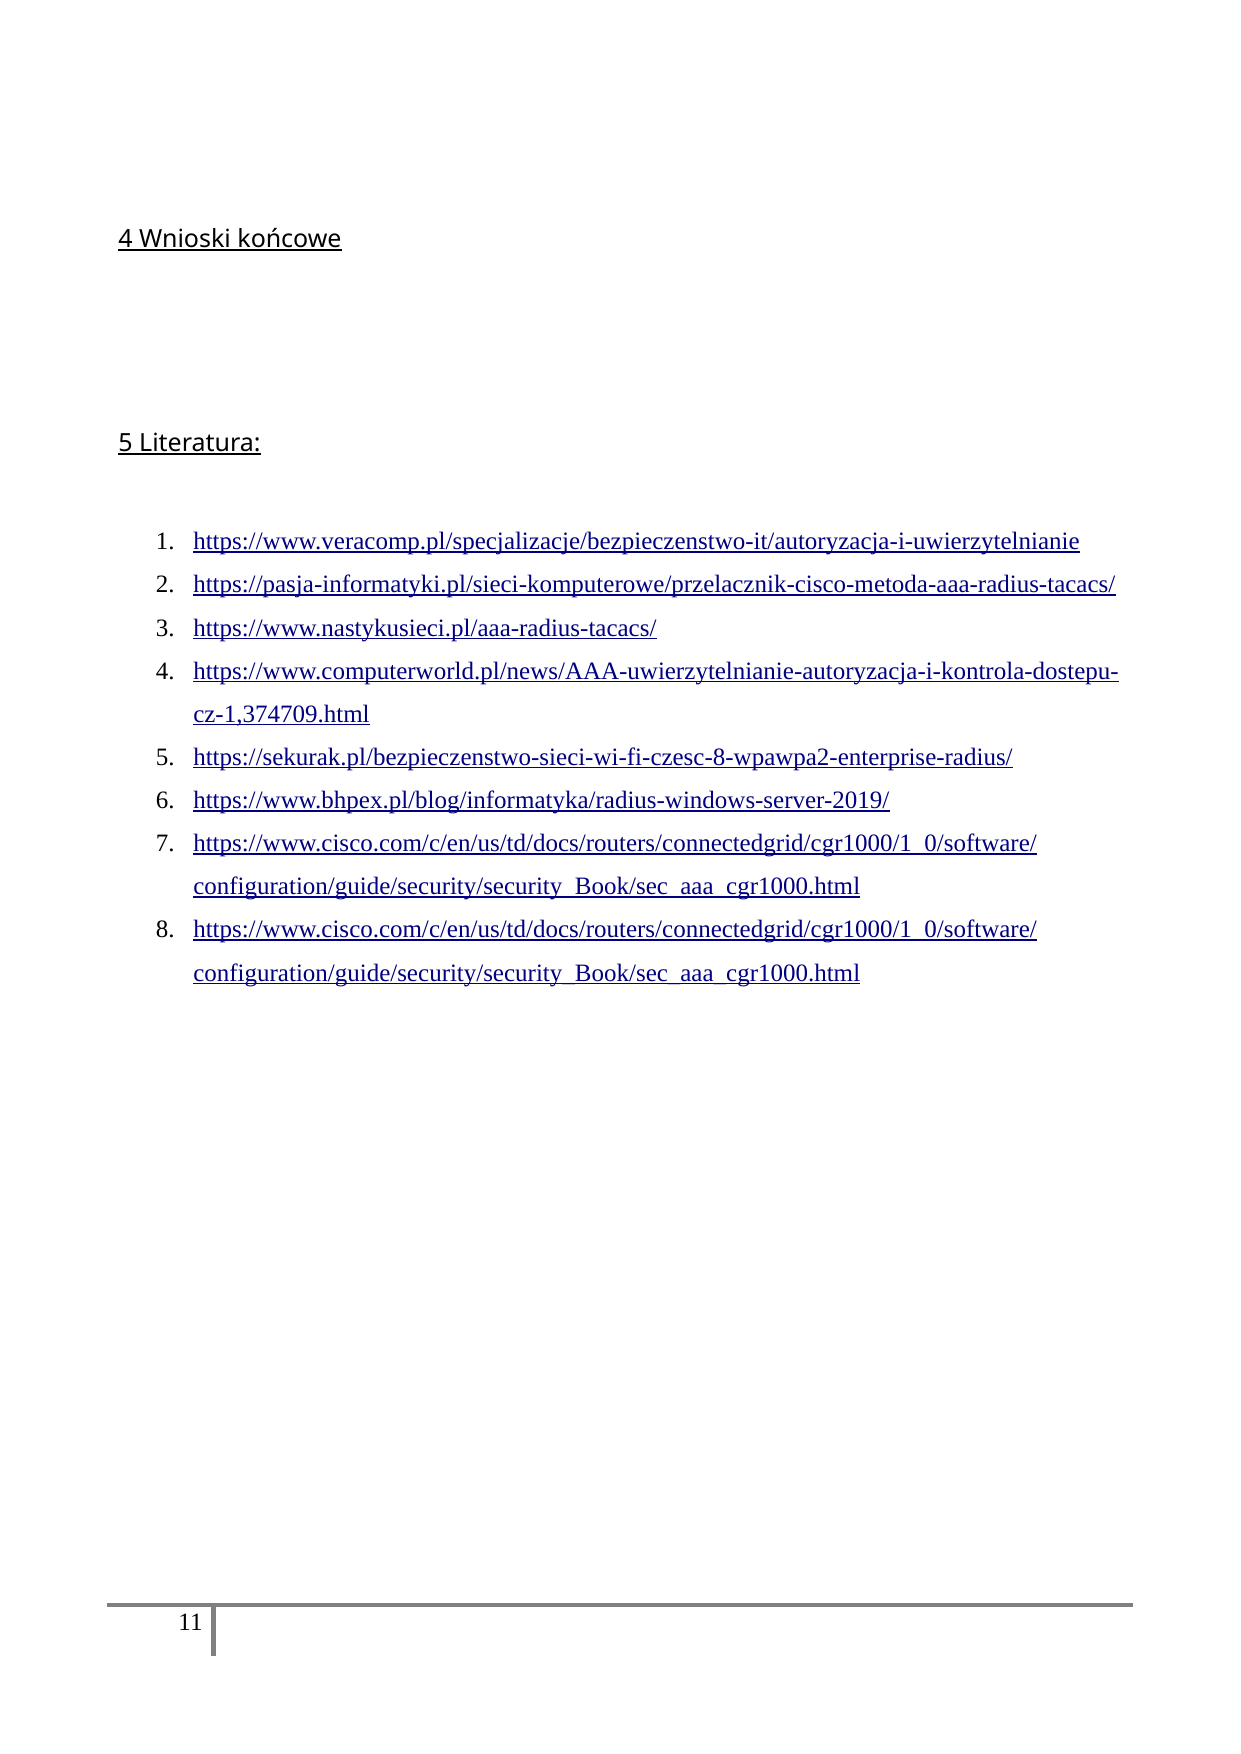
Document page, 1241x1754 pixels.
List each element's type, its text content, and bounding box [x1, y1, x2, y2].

list https://www.computerworld.pl/news/AAA-uwierzytelnianie-autoryzacja-i-kontrola-dostepu-cz-1,374709.html [156, 656, 1122, 728]
list https://www.bhpex.pl/blog/informatyka/radius-windows-server-2019/ [156, 785, 1122, 814]
list https://www.cisco.com/c/en/us/td/docs/routers/connectedgrid/cgr1000/1_0/software/configuration/guide/security/security_Book/sec_aaa_cgr1000.html [156, 914, 1122, 986]
list https://www.nastykusieci.pl/aaa-radius-tacacs/ [156, 613, 1122, 641]
list https://www.cisco.com/c/en/us/td/docs/routers/connectedgrid/cgr1000/1_0/software/configuration/guide/security/security_Book/sec_aaa_cgr1000.html [156, 828, 1122, 900]
list https://www.veracomp.pl/specjalizacje/bezpieczenstwo-it/autoryzacja-i-uwierzytelnianie [156, 526, 1122, 555]
text 5 Literatura: [118, 424, 1122, 458]
list https://pasja-informatyki.pl/sieci-komputerowe/przelacznik-cisco-metoda-aaa-radius-tacacs/ [156, 569, 1122, 598]
list https://sekurak.pl/bezpieczenstwo-sieci-wi-fi-czesc-8-wpawpa2-enterprise-radius/ [156, 742, 1122, 771]
text 4 Wnioski końcowe [118, 220, 1122, 254]
